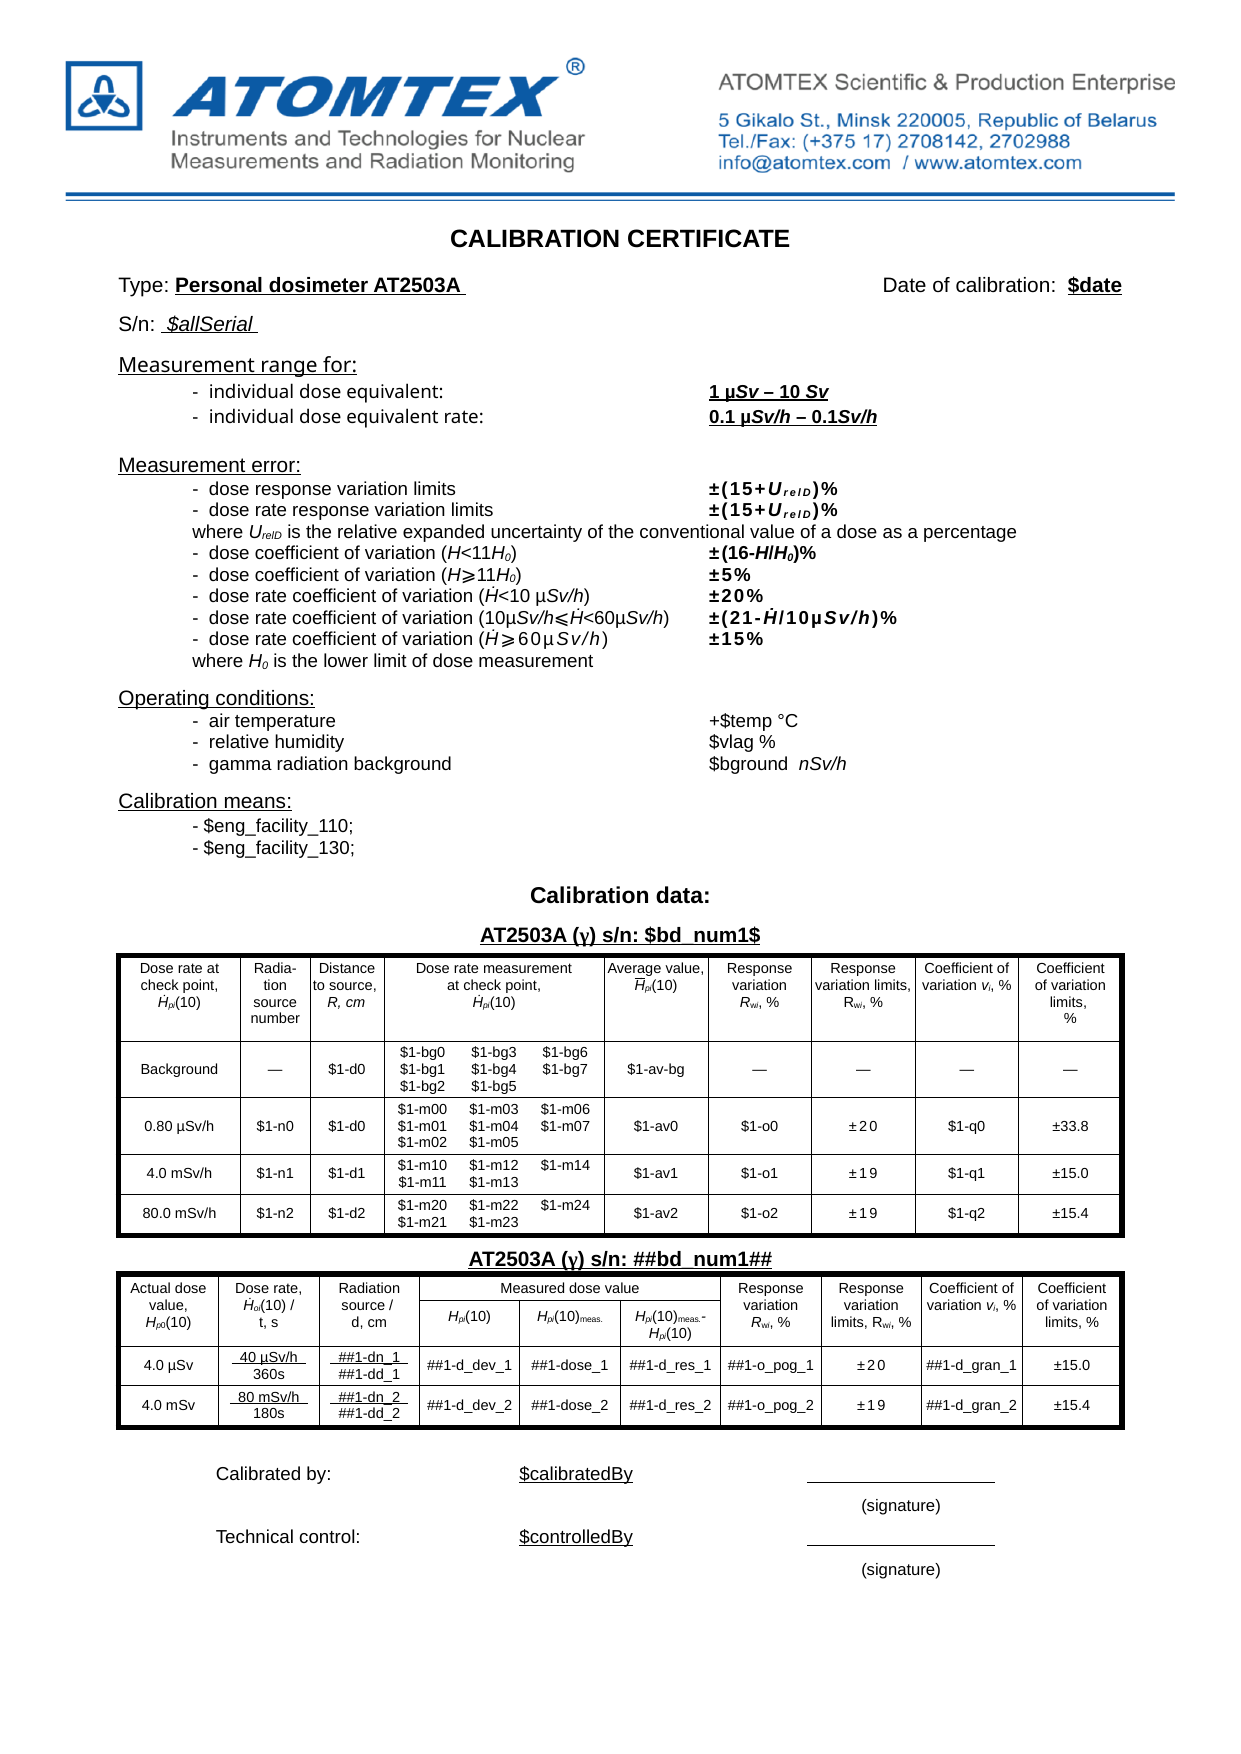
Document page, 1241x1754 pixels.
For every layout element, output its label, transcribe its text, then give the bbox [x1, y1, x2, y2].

table_cell 40 µSv/h 360s [219, 1347, 319, 1385]
table_cell ##1-d_res_1 [621, 1347, 720, 1385]
table_header [771, 1457, 1030, 1490]
table_cell $1-d0 [311, 1042, 384, 1097]
table_cell $1-d2 [311, 1195, 384, 1233]
table_cell ##1-dn_1 ##1-dd_1 [320, 1347, 419, 1385]
table_cell $1-av1 [605, 1155, 708, 1193]
table_cell 4.0 mSv [121, 1386, 218, 1425]
table_cell ±15.0 [1023, 1347, 1119, 1385]
table_cell Coefficient of variation vi, % [922, 1277, 1022, 1346]
text Calibration data: [118, 882, 1122, 908]
table_cell Dose rate measurement at check point, Ḣpi(10) [385, 958, 604, 1041]
table_cell Background [121, 1042, 240, 1097]
table_cell $controlledBy [514, 1521, 771, 1554]
table_cell $1-n1 [241, 1155, 310, 1193]
table_cell $1-q1 [916, 1155, 1018, 1193]
table_cell [514, 1490, 771, 1521]
table_cell Dose rate at check point, Ḣpi(10) [121, 958, 240, 1041]
table_cell ##1-dn_2 ##1-dd_2 [320, 1386, 419, 1425]
table_cell — [916, 1042, 1018, 1097]
table_cell ##1-o_pog_1 [721, 1347, 821, 1385]
table_cell ##1-d_dev_2 [420, 1386, 519, 1425]
table_cell $1-q0 [916, 1098, 1018, 1154]
table_cell Radia-tion source number [241, 958, 310, 1041]
table_cell (signature) [771, 1490, 1030, 1521]
text Calibration means: - $eng_facility_110; - $eng_facility_130; [118, 789, 1122, 882]
table_cell $1-bg0 $1-bg1 $1-bg2 $1-bg3 $1-bg4 $1-bg5 $1-bg6 $1-bg7 [385, 1042, 604, 1097]
table_cell 4.0 µSv [121, 1347, 218, 1385]
table_cell Response variation Rwi, % [709, 958, 811, 1041]
table_cell Dose rate, Ḣoi(10) / t, s [219, 1277, 319, 1346]
table_cell Measured dose value [420, 1277, 720, 1299]
table_header $calibratedBy [514, 1457, 771, 1490]
table_cell Hpi(10)meas. [520, 1301, 620, 1346]
table_cell Response variation limits, Rwi, % [812, 958, 915, 1041]
text - dose coefficient of variation (H<11H0) ±(16-H/H0)% - dose coefficient of variation (H⩾11H0) ±5% - dose rate coefficient of variation (Ḣ<10 µSv/h) ±20% - dose rate coefficient of variation (10µSv/h⩽Ḣ<60µSv/h) ±(21-Ḣ/10µSv/h)% - dose rate coefficient of variation (Ḣ⩾60µSv/h) ±15% where H0 is the lower limit of dose measurement [118, 542, 1122, 671]
table_cell ##1-d_dev_1 [420, 1347, 519, 1385]
table_cell ±20 [812, 1098, 915, 1154]
table_cell [771, 1521, 1030, 1554]
table_cell $1-q2 [916, 1195, 1018, 1233]
table_cell ±19 [812, 1155, 915, 1193]
table_cell Coefficient of variation limits, % [1023, 1277, 1119, 1346]
table_cell Hpi(10)meas.-Hpi(10) [621, 1301, 720, 1346]
table_cell ±33.8 [1019, 1098, 1119, 1154]
table_cell Response variation limits, Rwi, % [822, 1277, 921, 1346]
table_cell 0.80 µSv/h [121, 1098, 240, 1154]
table_cell 80.0 mSv/h [121, 1195, 240, 1233]
table_cell [210, 1554, 513, 1584]
table_header Calibrated by: [210, 1457, 513, 1490]
table_cell ±15.4 [1023, 1386, 1119, 1425]
table_header AT2503A (γ) s/n: $bd_num1$ [118, 909, 1122, 953]
table_cell ±20 [822, 1347, 921, 1385]
table_cell $1-d1 [311, 1155, 384, 1193]
table_cell ##1-o_pog_2 [721, 1386, 821, 1425]
table_cell $1-av2 [605, 1195, 708, 1233]
table_cell $1-o0 [709, 1098, 811, 1154]
text Measurement error: [118, 453, 1122, 477]
text Type: Personal dosimeter AT2503A Date of calibration: $date [118, 273, 1122, 297]
table_cell ##1-dose_2 [520, 1386, 620, 1425]
table_cell Average value, Ḣpi(10) [605, 958, 708, 1041]
table_header AT2503A (γ) s/n: ##bd_num1## [118, 1238, 1122, 1271]
table_cell $1-m20 $1-m21 $1-m22 $1-m23 $1-m24 [385, 1195, 604, 1233]
table_cell $1-n0 [241, 1098, 310, 1154]
table_cell [514, 1554, 771, 1584]
text Measurement range for: - individual dose equivalent: 1 µSv – 10 Sv - individual dose equivalent rate: 0.1 µSv/h – 0.1Sv/h [118, 350, 1122, 453]
table_cell $1-av0 [605, 1098, 708, 1154]
table_cell $1-av-bg [605, 1042, 708, 1097]
table_cell Response variation Rwi, % [721, 1277, 821, 1346]
table_cell $1-m00 $1-m01 $1-m02 $1-m03 $1-m04 $1-m05 $1-m06 $1-m07 [385, 1098, 604, 1154]
table_cell $1-o2 [709, 1195, 811, 1233]
text - dose response variation limits ±(15+UrelD)% - dose rate response variation limits ±(15+UrelD)% where UrelD is the relative expanded uncertainty of the conventional value of a dose as a percentage [118, 477, 1122, 542]
table_cell ±19 [812, 1195, 915, 1233]
table_cell — [1019, 1042, 1119, 1097]
table_cell Hpi(10) [420, 1301, 519, 1346]
table_cell ##1-dose_1 [520, 1347, 620, 1385]
text Operating conditions: - air temperature +$temp °C - relative humidity $vlag % - gamma radiation background $bground nSv/h [118, 686, 1122, 774]
table_cell Distance to source, R, сm [311, 958, 384, 1041]
table_cell — [812, 1042, 915, 1097]
table_cell Actual dose value, Hp0(10) [121, 1277, 218, 1346]
table_cell Radiation source / d, cm [320, 1277, 419, 1346]
text S/n: $allSerial [118, 311, 1122, 335]
table_cell Technical control: [210, 1521, 513, 1554]
table_cell [210, 1490, 513, 1521]
table_cell — [709, 1042, 811, 1097]
table_cell (signature) [771, 1554, 1030, 1584]
table_cell ±15.4 [1019, 1195, 1119, 1233]
text CALIBRATION CERTIFICATE [118, 224, 1122, 253]
table_cell ±15.0 [1019, 1155, 1119, 1193]
table_cell ±19 [822, 1386, 921, 1425]
table_cell ##1-d_gran_1 [922, 1347, 1022, 1385]
table_cell $1-m10 $1-m11 $1-m12 $1-m13 $1-m14 [385, 1155, 604, 1193]
table_cell 80 mSv/h 180s [219, 1386, 319, 1425]
table_cell ##1-d_res_2 [621, 1386, 720, 1425]
table_cell 4.0 mSv/h [121, 1155, 240, 1193]
table_cell $1-o1 [709, 1155, 811, 1193]
table_cell — [241, 1042, 310, 1097]
table_cell $1-n2 [241, 1195, 310, 1233]
table_cell Coefficient of variation vi, % [916, 958, 1018, 1041]
table_cell $1-d0 [311, 1098, 384, 1154]
table_cell Coefficient of variation limits, % [1019, 958, 1119, 1041]
table_cell ##1-d_gran_2 [922, 1386, 1022, 1425]
